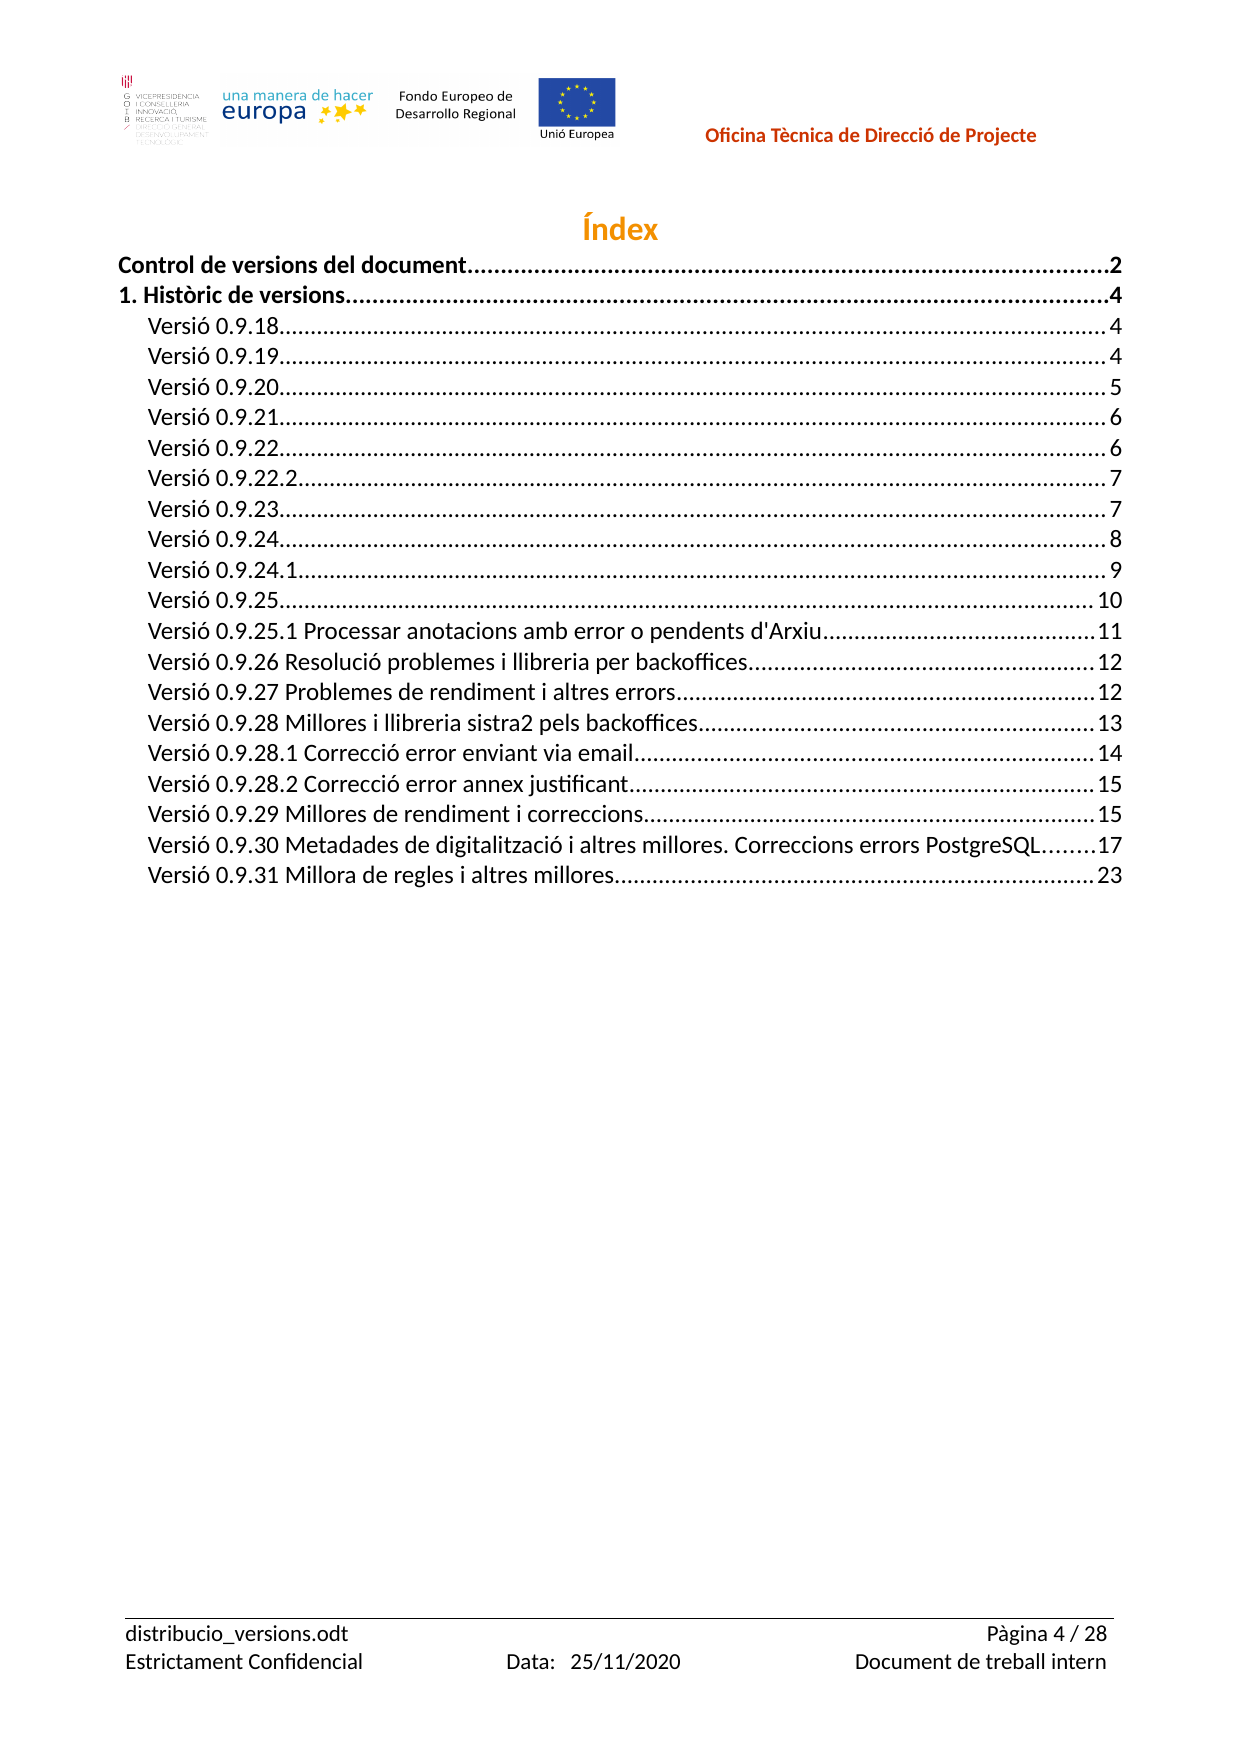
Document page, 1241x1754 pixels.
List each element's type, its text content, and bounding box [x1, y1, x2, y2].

text Versió 0.9.25 10 [148, 585, 1122, 615]
text Índex [118, 208, 1122, 249]
text Versió 0.9.28.2 Correcció error annex justificant 15 [148, 768, 1122, 798]
text Versió 0.9.23 7 [148, 493, 1122, 524]
text Versió 0.9.20 5 [148, 371, 1122, 402]
picture [219, 73, 621, 147]
text Versió 0.9.22 6 [148, 432, 1122, 463]
text Versió 0.9.31 Millora de regles i altres millores. 23 [148, 859, 1122, 890]
text Control de versions del document 2 [118, 249, 1122, 279]
text Versió 0.9.28.1 Correcció error enviant via email 14 [148, 737, 1122, 768]
text Versió 0.9.25.1 Processar anotacions amb error o pendents d'Arxiu 11 [148, 615, 1122, 646]
text Versió 0.9.29 Millores de rendiment i correccions 15 [148, 798, 1122, 829]
picture [118, 73, 213, 147]
text Versió 0.9.24 8 [148, 524, 1122, 554]
text Versió 0.9.28 Millores i llibreria sistra2 pels backoffices 13 [148, 707, 1122, 737]
text Versió 0.9.22.2 7 [148, 463, 1122, 493]
text Versió 0.9.19 4 [148, 341, 1122, 371]
text 1. Històric de versions 4 [118, 279, 1122, 310]
text Versió 0.9.27 Problemes de rendiment i altres errors 12 [148, 676, 1122, 707]
text Versió 0.9.30 Metadades de digitalització i altres millores. Correccions errors PostgreSQL 17 [148, 829, 1122, 859]
text Versió 0.9.26 Resolució problemes i llibreria per backoffices 12 [148, 646, 1122, 676]
text Versió 0.9.24.1 9 [148, 554, 1122, 585]
text Versió 0.9.21 6 [148, 402, 1122, 432]
text Versió 0.9.18 4 [148, 310, 1122, 341]
